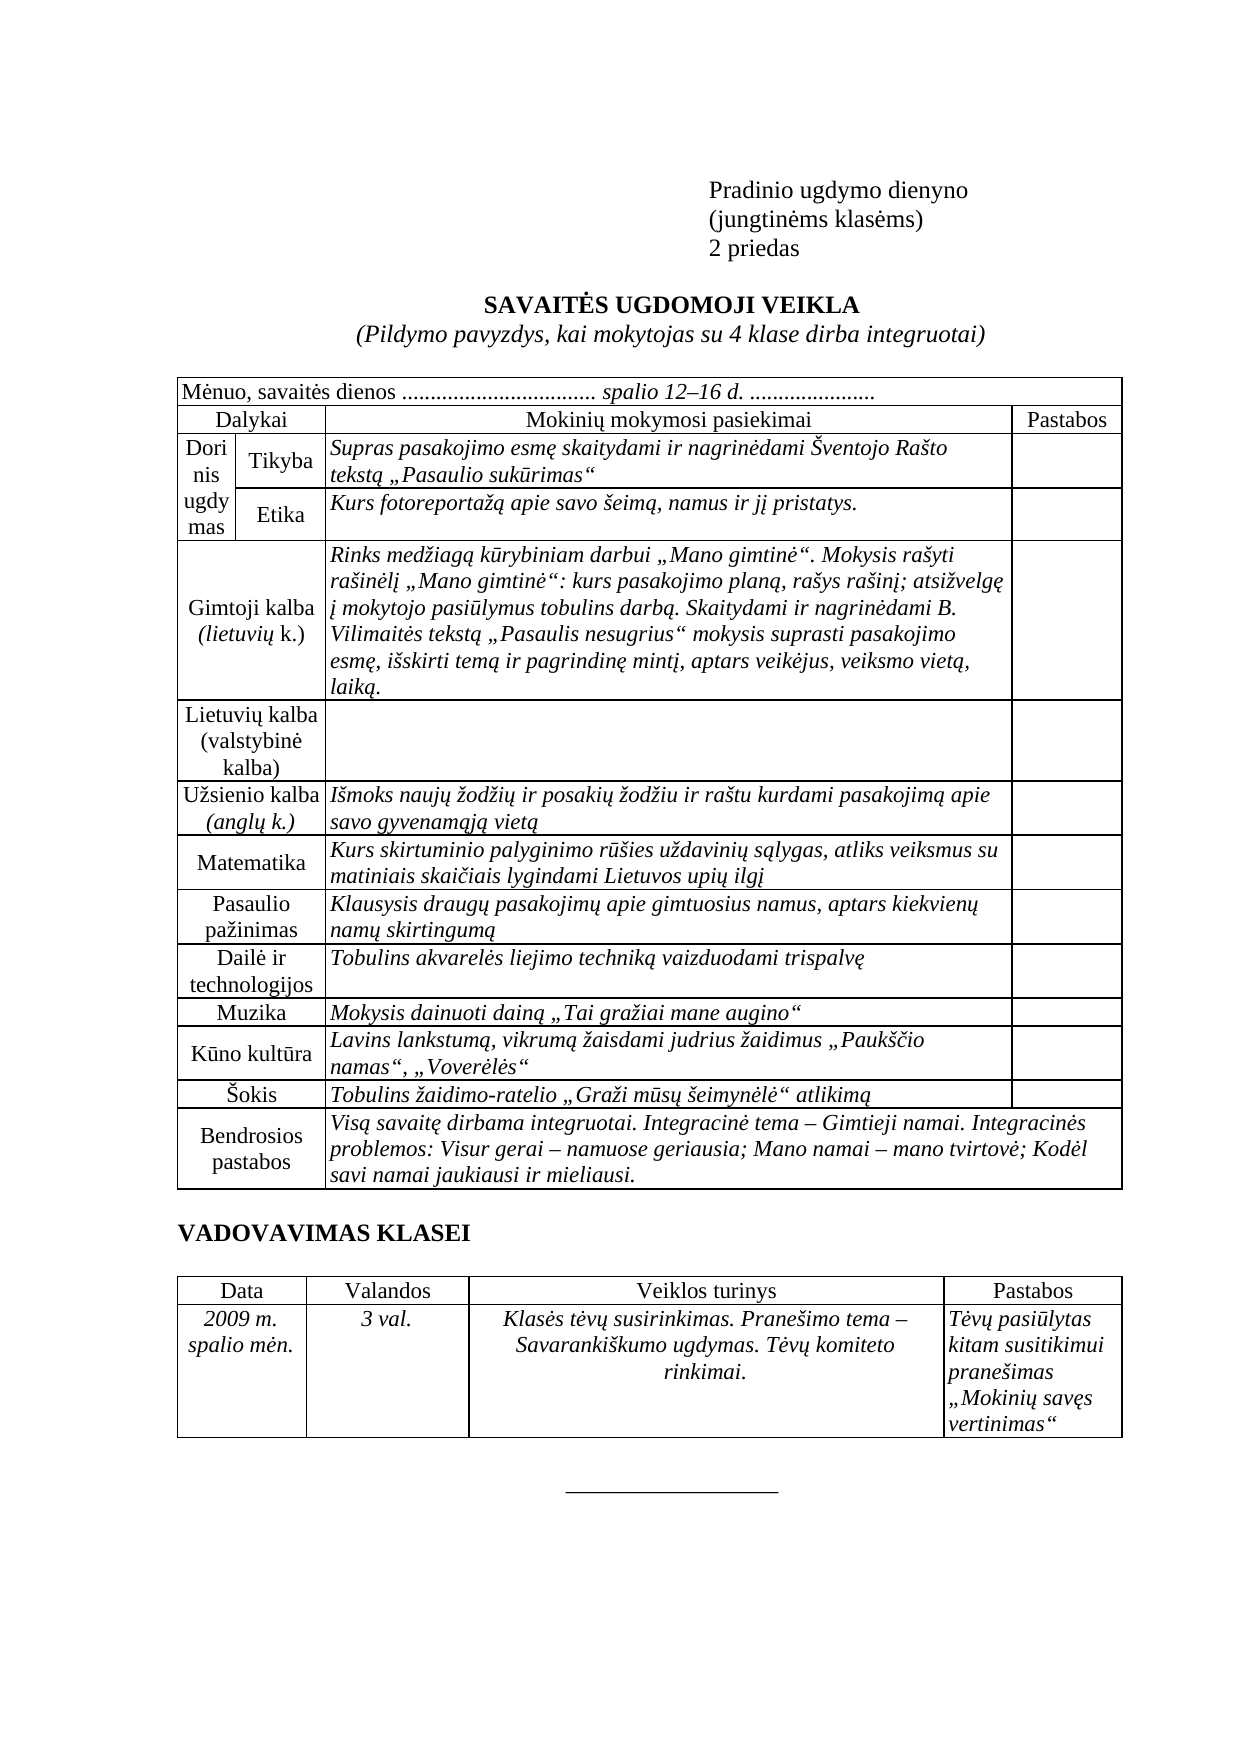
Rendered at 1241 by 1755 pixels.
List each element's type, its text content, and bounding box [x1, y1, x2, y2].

table_cell Visą savaitę dirbama integruotai. Integracinė tema – Gimtieji namai. Integracinės problemos: Visur gerai – namuose geriausia; Mano namai – mano tvirtovė; Kodėl savi namai jaukiausi ir mieliausi. [326, 1109, 1121, 1188]
table_cell Tobulins akvarelės liejimo techniką vaizduodami trispalvę [326, 945, 1011, 997]
table_cell Mokysis dainuoti dainą „Tai gražiai mane augino“ [326, 999, 1011, 1025]
table_cell [1013, 701, 1121, 780]
table_cell Bendrosios pastabos [178, 1109, 325, 1188]
text Pradinio ugdymo dienyno [177, 176, 1167, 204]
table_cell [1013, 541, 1121, 699]
table_cell [1013, 1081, 1121, 1107]
table_cell [1013, 434, 1121, 487]
table_cell Dailė ir technologijos [178, 945, 325, 997]
table_cell Kūno kultūra [178, 1027, 325, 1079]
table_cell Etika [236, 489, 325, 540]
table_cell Matematika [178, 836, 325, 888]
table_cell Lavins lankstumą, vikrumą žaisdami judrius žaidimus „Paukščio namas“, „Voverėlės“ [326, 1027, 1011, 1079]
table_cell Rinks medžiagą kūrybiniam darbui „Mano gimtinė“. Mokysis rašyti rašinėlį „Mano gimtinė“: kurs pasakojimo planą, rašys rašinį; atsižvelgę į mokytojo pasiūlymus tobulins darbą. Skaitydami ir nagrinėdami B. Vilimaitės tekstą „Pasaulis nesugrius“ mokysis suprasti pasakojimo esmę, išskirti temą ir pagrindinę mintį, aptars veikėjus, veiksmo vietą, laiką. [326, 541, 1011, 699]
table_header Data [178, 1277, 306, 1303]
text 2 priedas [177, 233, 1167, 262]
table_header Valandos [307, 1277, 468, 1303]
table_cell Šokis [178, 1081, 325, 1107]
text _________________ [177, 1467, 1167, 1496]
table_cell Klasės tėvų susirinkimas. Pranešimo tema – Savarankiškumo ugdymas. Tėvų komiteto rinkimai. [470, 1305, 943, 1437]
table_cell 2009 m. spalio mėn. [178, 1305, 306, 1437]
text VADOVAVIMAS KLASEI [177, 1218, 1167, 1247]
table_cell Supras pasakojimo esmę skaitydami ir nagrinėdami Šventojo Rašto tekstą „Pasaulio sukūrimas“ [326, 434, 1011, 487]
table_cell Pasaulio pažinimas [178, 890, 325, 943]
table_cell Dalykai [178, 406, 325, 433]
table_cell Dorinis ugdymas [178, 434, 235, 540]
table_header Mėnuo, savaitės dienos .................................. spalio 12–16 d. ...................... [178, 378, 1121, 405]
table_cell Mokinių mokymosi pasiekimai [326, 406, 1011, 433]
table_cell [1013, 999, 1121, 1025]
text SAVAITĖS UGDOMOJI VEIKLA [177, 291, 1167, 319]
table_cell [1013, 1027, 1121, 1079]
table_cell Klausysis draugų pasakojimų apie gimtuosius namus, aptars kiekvienų namų skirtingumą [326, 890, 1011, 943]
table_cell [1013, 890, 1121, 943]
table_cell Kurs fotoreportažą apie savo šeimą, namus ir jį pristatys. [326, 489, 1011, 540]
text (Pildymo pavyzdys, kai mokytojas su 4 klase dirba integruotai) [177, 319, 1167, 348]
text (jungtinėms klasėms) [177, 204, 1167, 233]
table_cell Tėvų pasiūlytas kitam susitikimui pranešimas „Mokinių savęs vertinimas“ [945, 1305, 1121, 1437]
table_header Pastabos [945, 1277, 1121, 1303]
table_cell Tikyba [236, 434, 325, 487]
table_cell 3 val. [307, 1305, 468, 1437]
table_cell [1013, 836, 1121, 888]
table_cell [1013, 489, 1121, 540]
table_cell Muzika [178, 999, 325, 1025]
table_cell Lietuvių kalba (valstybinė kalba) [178, 701, 325, 780]
table_cell Išmoks naujų žodžių ir posakių žodžiu ir raštu kurdami pasakojimą apie savo gyvenamąją vietą [326, 782, 1011, 834]
table_cell Kurs skirtuminio palyginimo rūšies uždavinių sąlygas, atliks veiksmus su matiniais skaičiais lygindami Lietuvos upių ilgį [326, 836, 1011, 888]
table_cell [326, 701, 1011, 780]
table_header Veiklos turinys [470, 1277, 943, 1303]
table_cell Pastabos [1013, 406, 1121, 433]
table_cell Gimtoji kalba (lietuvių k.) [178, 541, 325, 699]
table_cell Užsienio kalba (anglų k.) [178, 782, 325, 834]
table_cell [1013, 782, 1121, 834]
table_cell [1013, 945, 1121, 997]
table_cell Tobulins žaidimo-ratelio „Graži mūsų šeimynėlė“ atlikimą [326, 1081, 1011, 1107]
